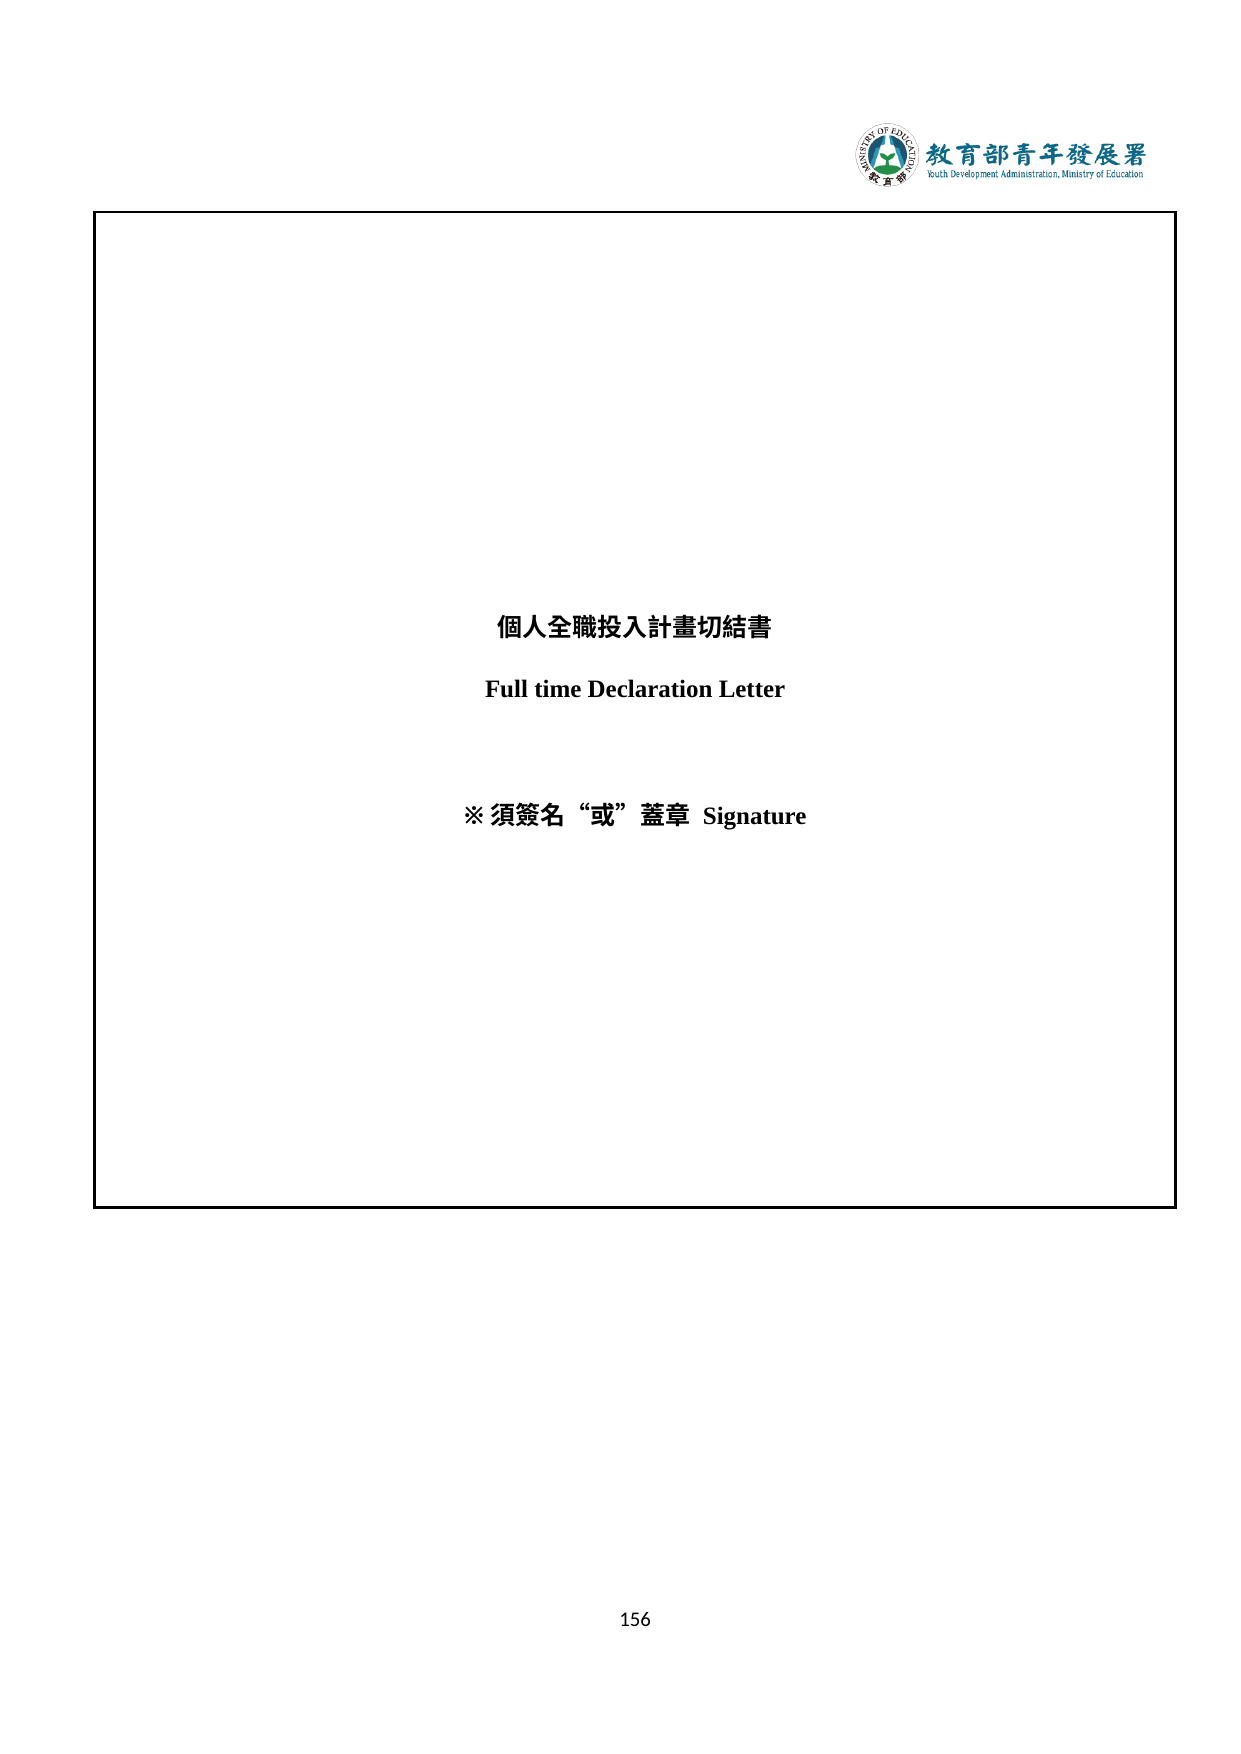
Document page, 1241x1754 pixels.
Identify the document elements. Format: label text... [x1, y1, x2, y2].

table_cell 個人全職投入計畫切結書 Full time Declaration Letter ※ 須簽名“或”蓋章 Signature [96, 213, 1174, 1206]
